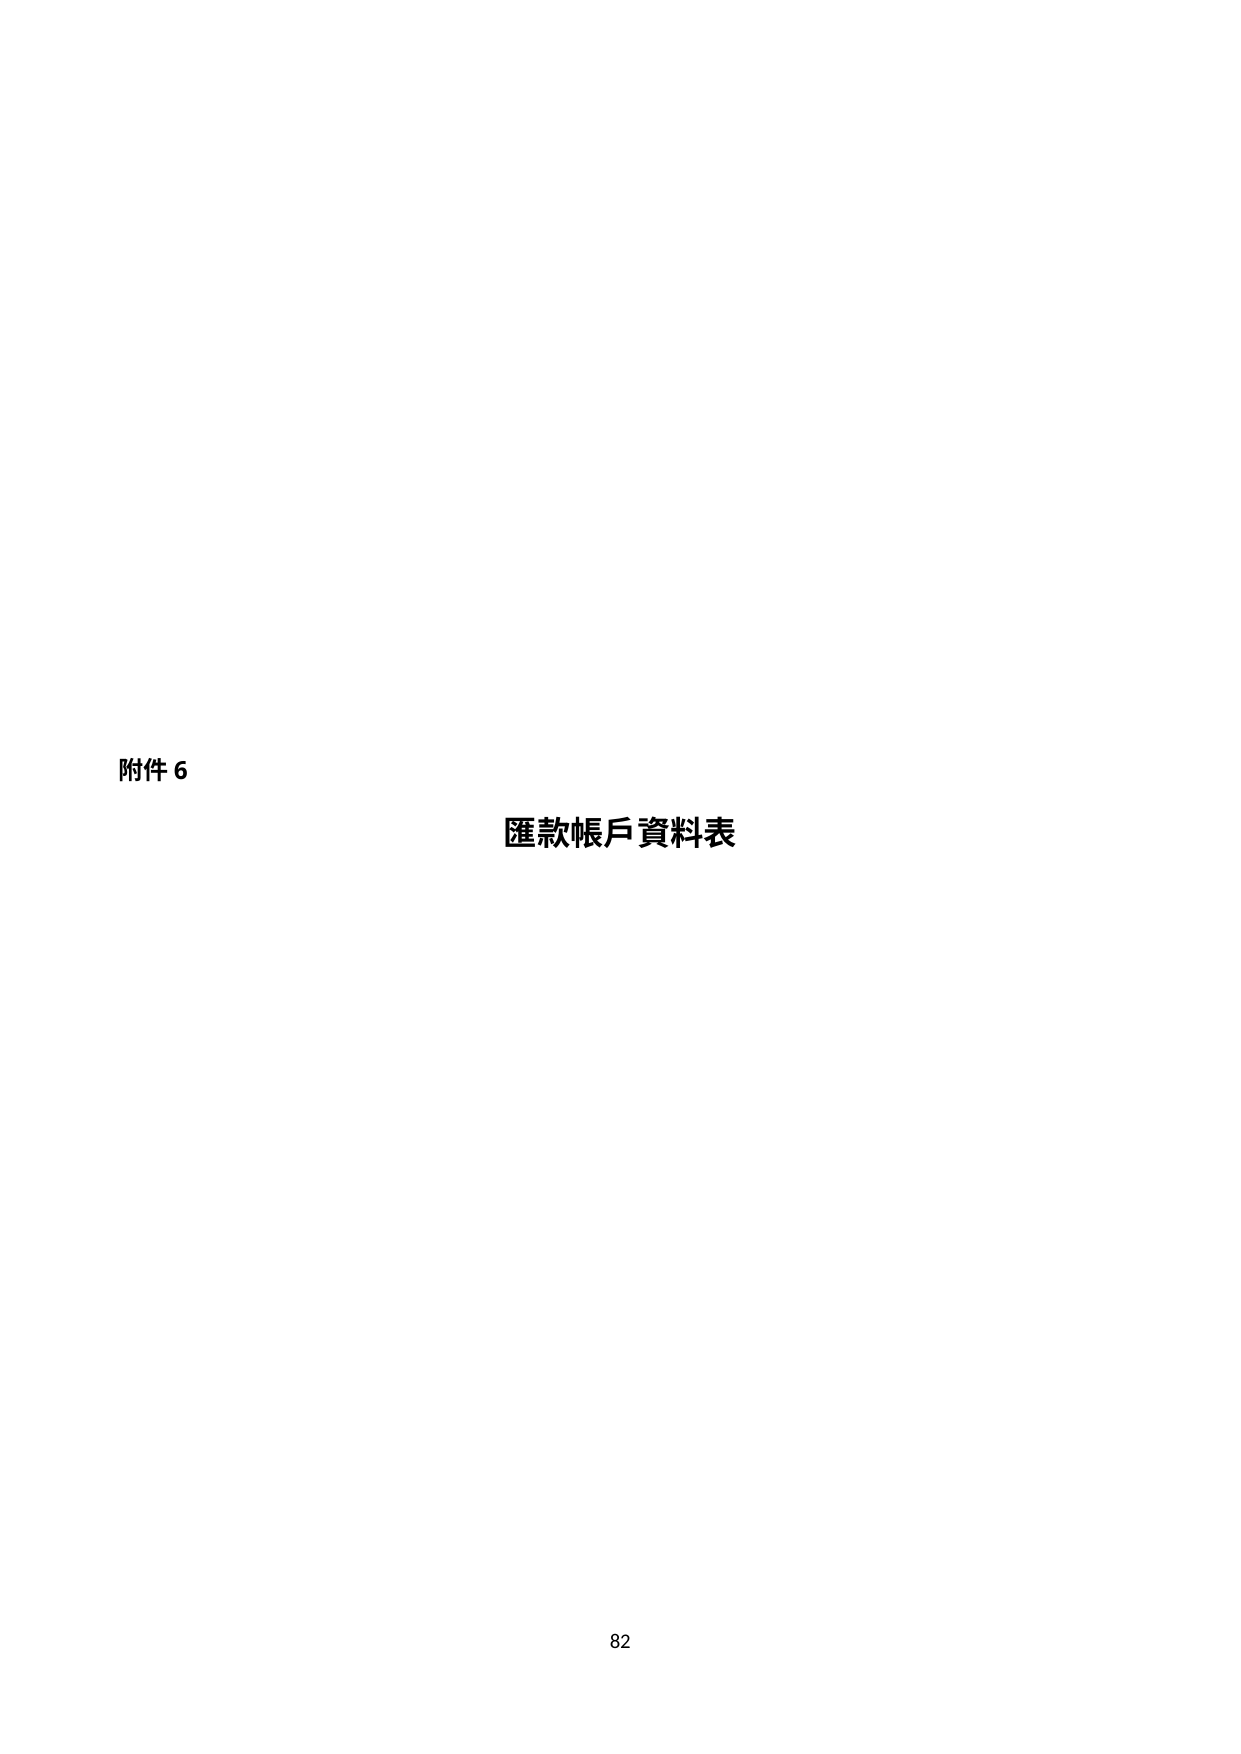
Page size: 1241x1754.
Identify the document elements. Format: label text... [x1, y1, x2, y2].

text 附件6 [118, 727, 1122, 789]
text 匯款帳戶資料表 [118, 789, 1122, 852]
